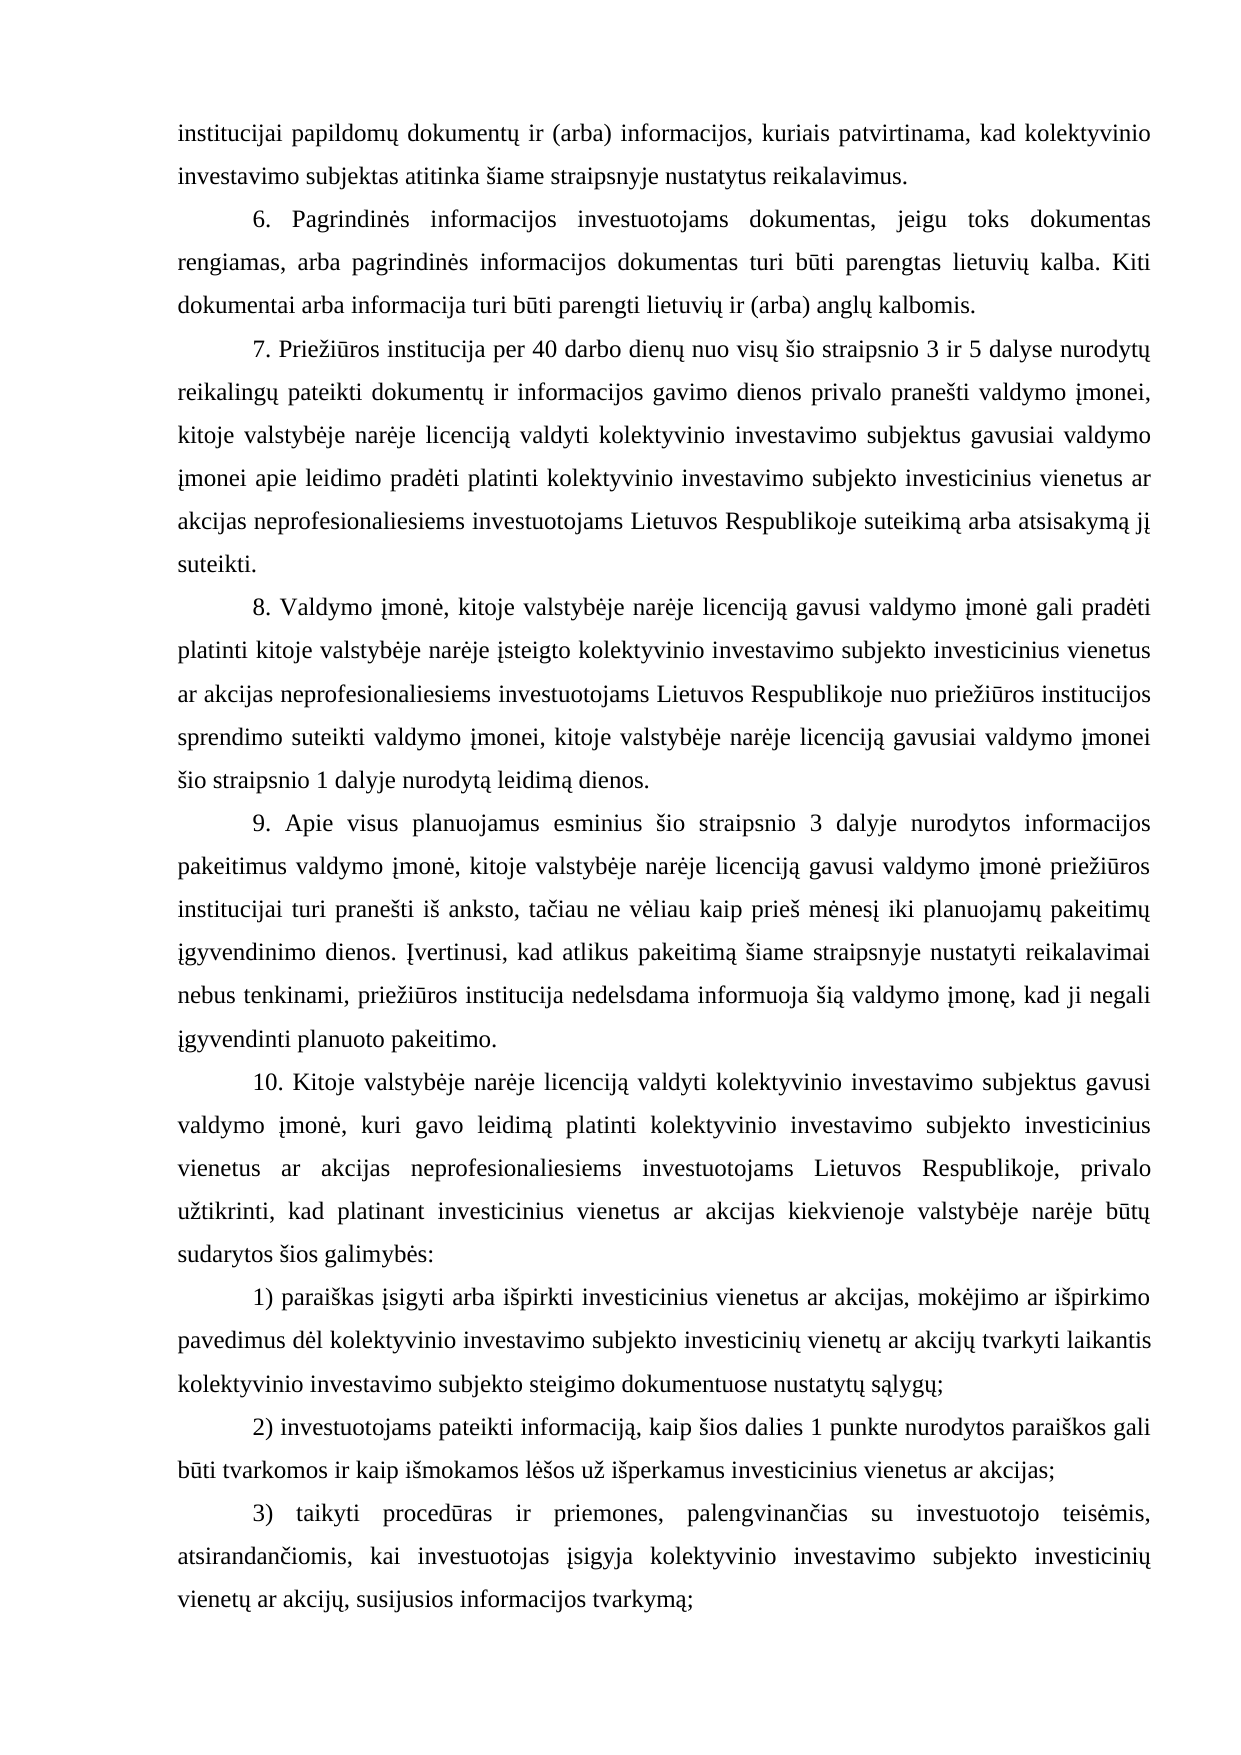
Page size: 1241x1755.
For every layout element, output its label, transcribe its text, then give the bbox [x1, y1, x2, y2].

text 9. Apie visus planuojamus esminius šio straipsnio 3 dalyje nurodytos informacijos pakeitimus valdymo įmonė, kitoje valstybėje narėje licenciją gavusi valdymo įmonė priežiūros institucijai turi pranešti iš anksto, tačiau ne vėliau kaip prieš mėnesį iki planuojamų pakeitimų įgyvendinimo dienos. Įvertinusi, kad atlikus pakeitimą šiame straipsnyje nustatyti reikalavimai nebus tenkinami, priežiūros institucija nedelsdama informuoja šią valdymo įmonę, kad ji negali įgyvendinti planuoto pakeitimo. [177, 808, 1152, 1052]
text 2) investuotojams pateikti informaciją, kaip šios dalies 1 punkte nurodytos paraiškos gali būti tvarkomos ir kaip išmokamos lėšos už išperkamus investicinius vienetus ar akcijas; [177, 1412, 1152, 1484]
text 8. Valdymo įmonė, kitoje valstybėje narėje licenciją gavusi valdymo įmonė gali pradėti platinti kitoje valstybėje narėje įsteigto kolektyvinio investavimo subjekto investicinius vienetus ar akcijas neprofesionaliesiems investuotojams Lietuvos Respublikoje nuo priežiūros institucijos sprendimo suteikti valdymo įmonei, kitoje valstybėje narėje licenciją gavusiai valdymo įmonei šio straipsnio 1 dalyje nurodytą leidimą dienos. [177, 592, 1152, 794]
text 7. Priežiūros institucija per 40 darbo dienų nuo visų šio straipsnio 3 ir 5 dalyse nurodytų reikalingų pateikti dokumentų ir informacijos gavimo dienos privalo pranešti valdymo įmonei, kitoje valstybėje narėje licenciją valdyti kolektyvinio investavimo subjektus gavusiai valdymo įmonei apie leidimo pradėti platinti kolektyvinio investavimo subjekto investicinius vienetus ar akcijas neprofesionaliesiems investuotojams Lietuvos Respublikoje suteikimą arba atsisakymą jį suteikti. [177, 334, 1152, 578]
text 1) paraiškas įsigyti arba išpirkti investicinius vienetus ar akcijas, mokėjimo ar išpirkimo pavedimus dėl kolektyvinio investavimo subjekto investicinių vienetų ar akcijų tvarkyti laikantis kolektyvinio investavimo subjekto steigimo dokumentuose nustatytų sąlygų; [177, 1282, 1152, 1397]
text institucijai papildomų dokumentų ir (arba) informacijos, kuriais patvirtinama, kad kolektyvinio investavimo subjektas atitinka šiame straipsnyje nustatytus reikalavimus. [177, 118, 1152, 190]
text 3) taikyti procedūras ir priemones, palengvinančias su investuotojo teisėmis, atsirandančiomis, kai investuotojas įsigyja kolektyvinio investavimo subjekto investicinių vienetų ar akcijų, susijusios informacijos tvarkymą; [177, 1498, 1152, 1613]
text 6. Pagrindinės informacijos investuotojams dokumentas, jeigu toks dokumentas rengiamas, arba pagrindinės informacijos dokumentas turi būti parengtas lietuvių kalba. Kiti dokumentai arba informacija turi būti parengti lietuvių ir (arba) anglų kalbomis. [177, 204, 1152, 319]
text 10. Kitoje valstybėje narėje licenciją valdyti kolektyvinio investavimo subjektus gavusi valdymo įmonė, kuri gavo leidimą platinti kolektyvinio investavimo subjekto investicinius vienetus ar akcijas neprofesionaliesiems investuotojams Lietuvos Respublikoje, privalo užtikrinti, kad platinant investicinius vienetus ar akcijas kiekvienoje valstybėje narėje būtų sudarytos šios galimybės: [177, 1067, 1152, 1268]
